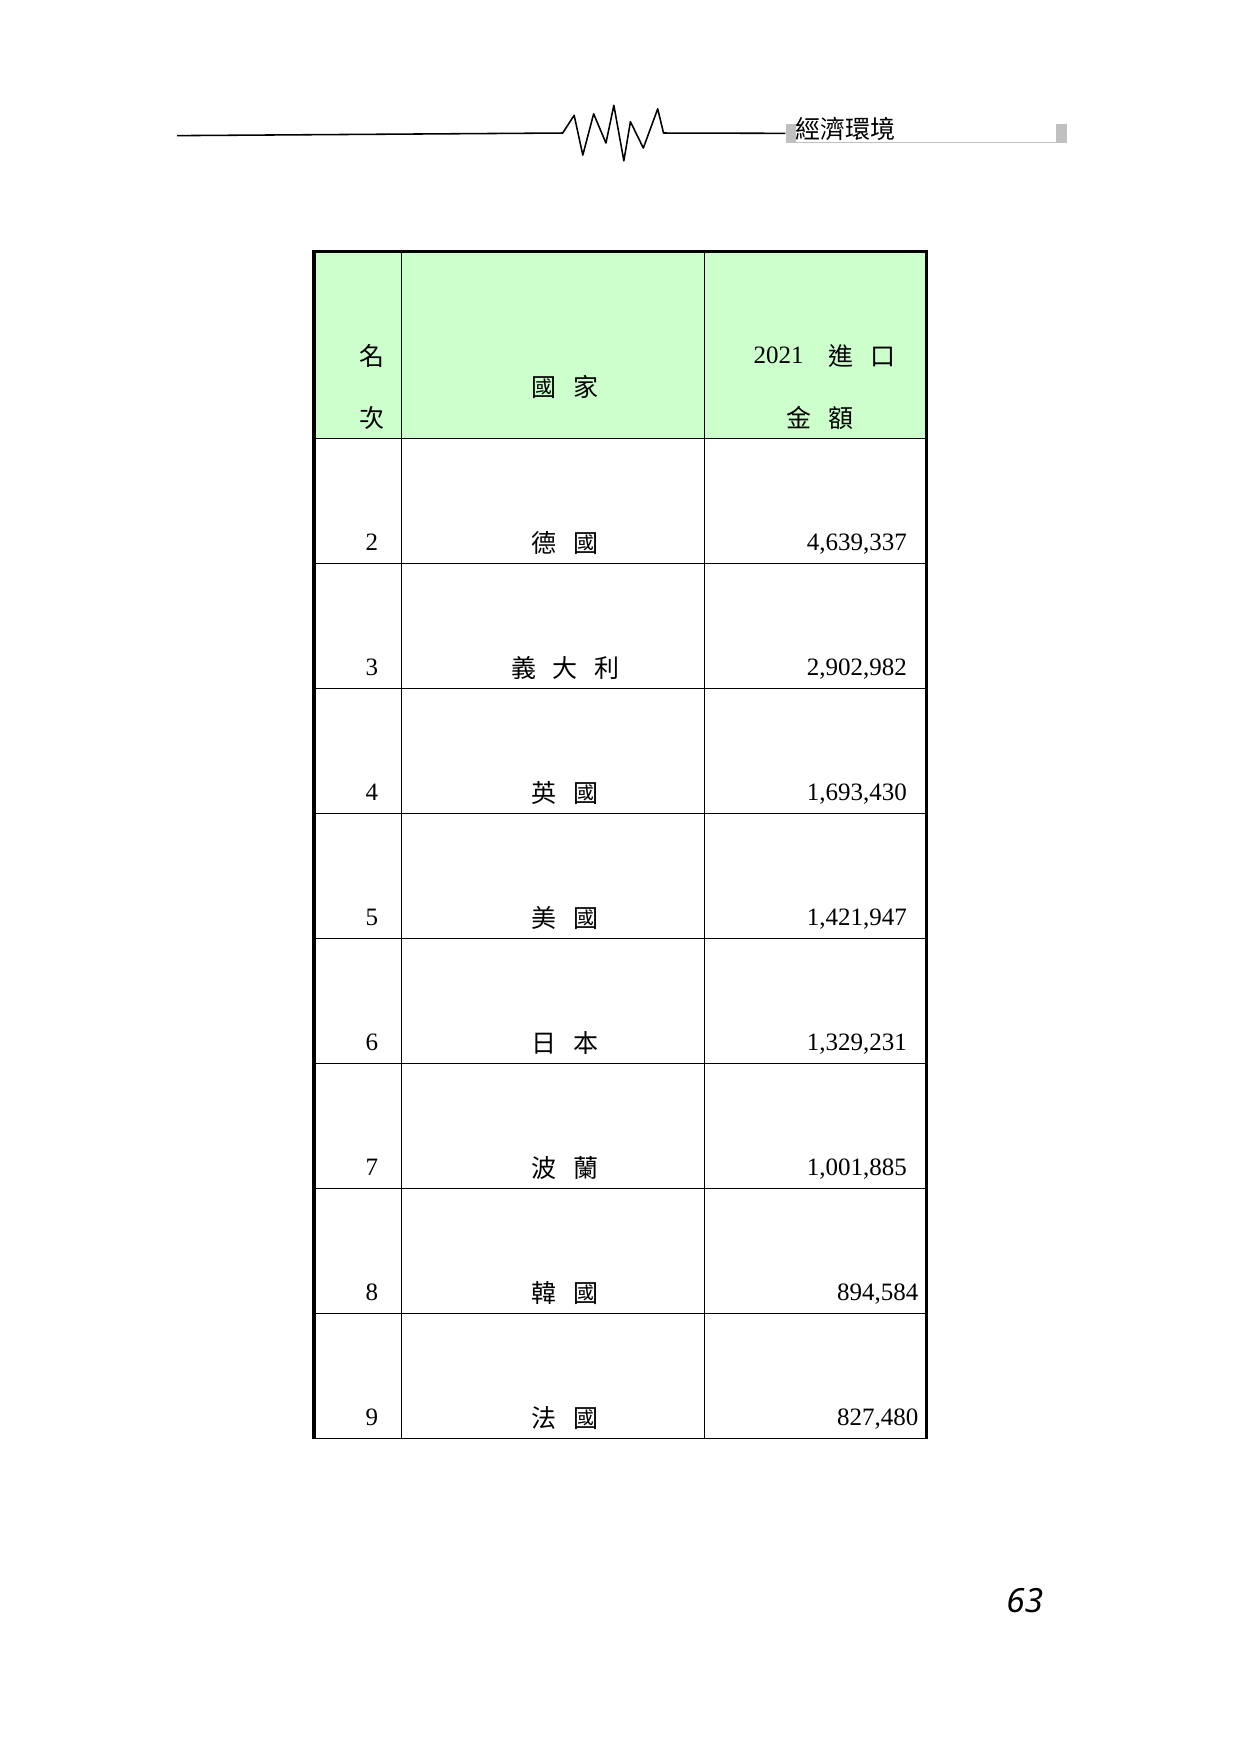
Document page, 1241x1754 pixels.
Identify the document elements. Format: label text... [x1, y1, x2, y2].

table_cell 德國 [402, 439, 704, 563]
table_cell 英國 [402, 689, 704, 813]
table_cell 1,693,430 [705, 689, 925, 813]
table_cell 波蘭 [402, 1064, 704, 1188]
table_header 名次 [316, 253, 401, 438]
table_cell 4 [316, 689, 401, 813]
table_cell 6 [316, 939, 401, 1063]
table_cell 2 [316, 439, 401, 563]
table_cell 義大利 [402, 564, 704, 688]
table_cell 9 [316, 1314, 401, 1438]
table_cell 4,639,337 [705, 439, 925, 563]
table_cell 法國 [402, 1314, 704, 1438]
table_header 國家 [402, 253, 704, 438]
table_cell 1,421,947 [705, 814, 925, 938]
table_cell 7 [316, 1064, 401, 1188]
table_header 2021進口金額 [705, 253, 925, 438]
table_cell 1,001,885 [705, 1064, 925, 1188]
table_cell 美國 [402, 814, 704, 938]
table_cell 894,584 [705, 1189, 925, 1313]
table_cell 827,480 [705, 1314, 925, 1438]
table_cell 韓國 [402, 1189, 704, 1313]
table_cell 2,902,982 [705, 564, 925, 688]
table_cell 5 [316, 814, 401, 938]
table_cell 1,329,231 [705, 939, 925, 1063]
table_cell 日本 [402, 939, 704, 1063]
table_cell 3 [316, 564, 401, 688]
table_cell 8 [316, 1189, 401, 1313]
